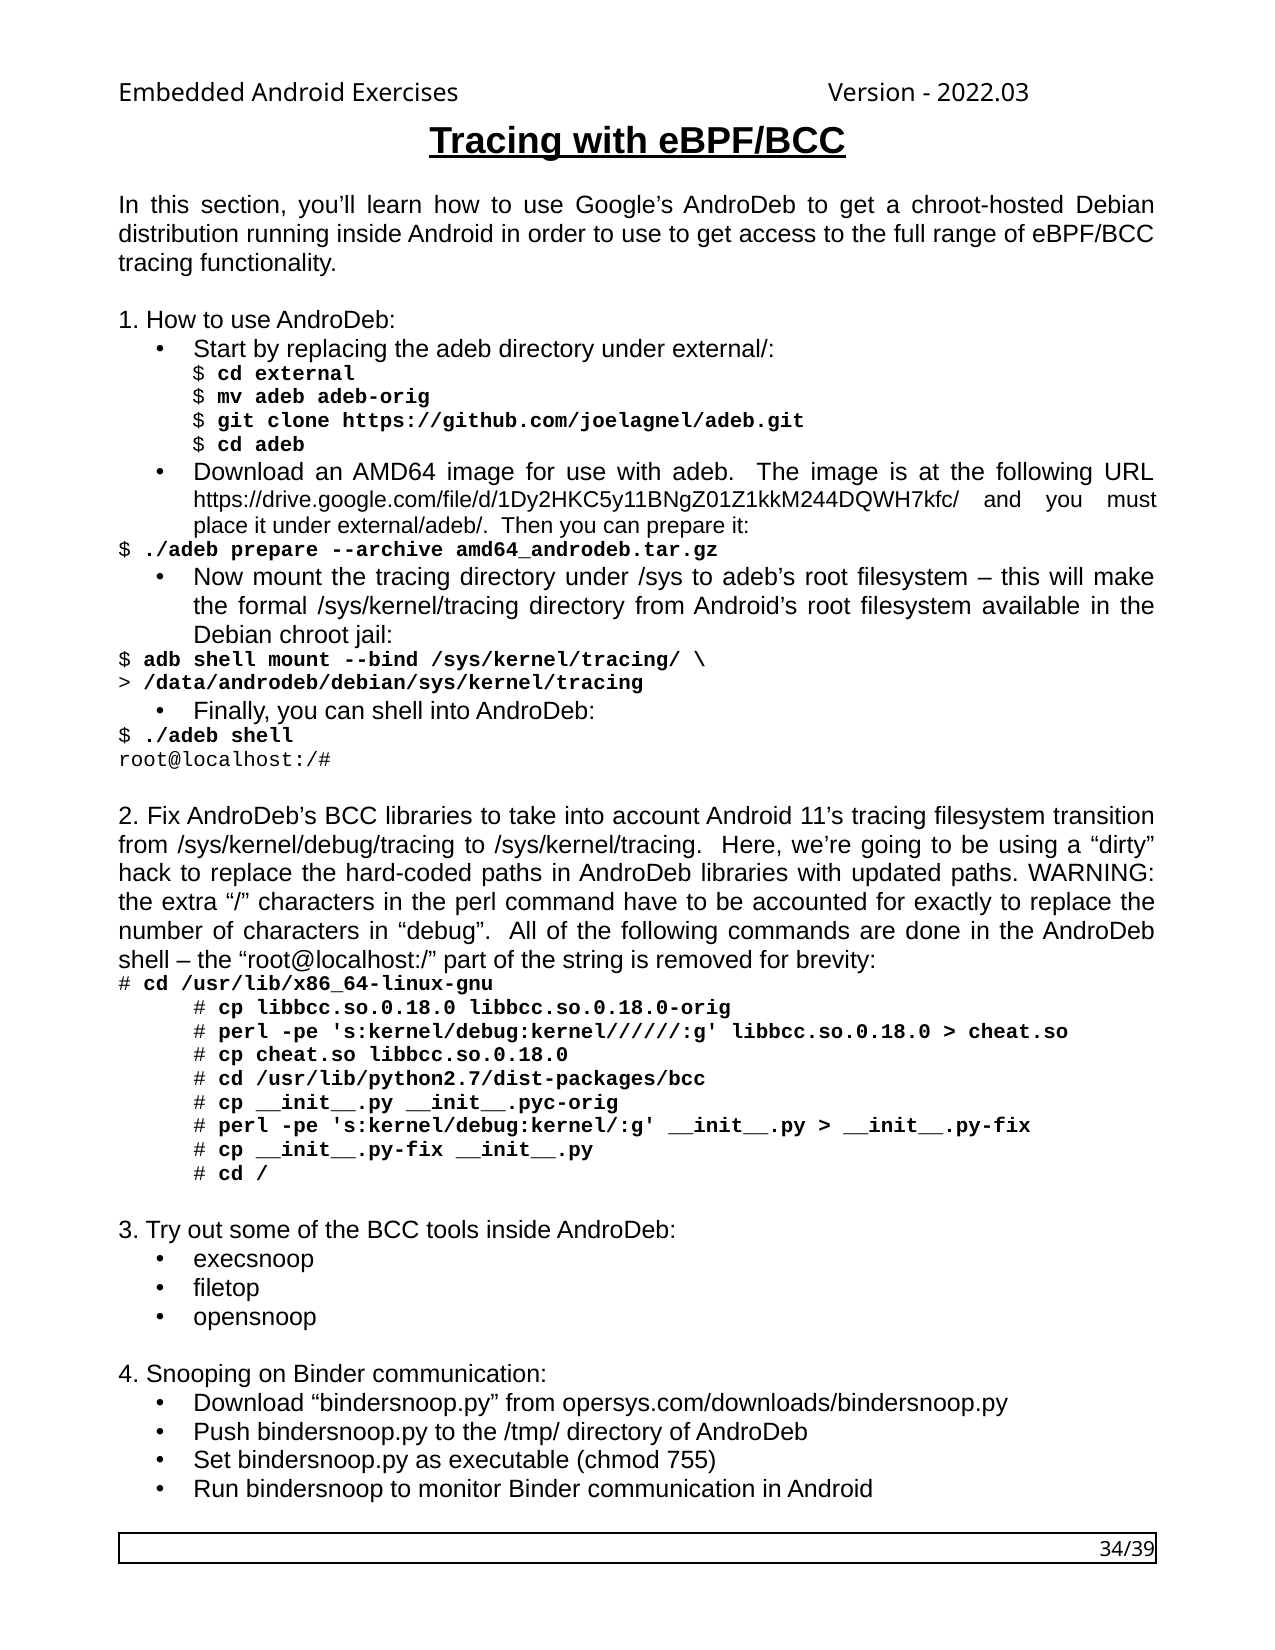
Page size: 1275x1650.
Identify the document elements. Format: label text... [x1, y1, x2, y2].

list filetop [156, 1273, 1157, 1301]
text 3. Try out some of the BCC tools inside AndroDeb: [118, 1215, 1157, 1244]
text $ cd adeb [192, 433, 1157, 457]
text $ mv adeb adeb-orig [192, 386, 1157, 410]
text # cd /usr/lib/python2.7/dist-packages/bcc [193, 1068, 1157, 1092]
text $ cd external [192, 363, 1157, 386]
text # cd /usr/lib/x86_64-linux-gnu [118, 973, 1157, 997]
list Download an AMD64 image for use with adeb. The image is at the following URL https://drive.google.com/file/d/1Dy2HKC5y11BNgZ01Z1kkM244DQWH7kfc/ and you must place it under external/adeb/. Then you can prepare it: [156, 457, 1157, 539]
text $ git clone https://github.com/joelagnel/adeb.git [192, 410, 1157, 433]
text # cp __init__.py-fix __init__.py [193, 1139, 1157, 1163]
list Run bindersnoop to monitor Binder communication in Android [156, 1474, 1157, 1503]
list Push bindersnoop.py to the /tmp/ directory of AndroDeb [156, 1417, 1157, 1446]
text # cp cheat.so libbcc.so.0.18.0 [193, 1044, 1157, 1068]
text $ adb shell mount --bind /sys/kernel/tracing/ \ [118, 649, 1157, 672]
text # perl -pe 's:kernel/debug:kernel//////:g' libbcc.so.0.18.0 > cheat.so [193, 1021, 1157, 1044]
text > /data/androdeb/debian/sys/kernel/tracing [118, 672, 1157, 696]
text root@localhost:/# [118, 748, 1157, 772]
list Now mount the tracing directory under /sys to adeb’s root filesystem – this will make the formal /sys/kernel/tracing directory from Android’s root filesystem available in the Debian chroot jail: [156, 562, 1157, 649]
text # perl -pe 's:kernel/debug:kernel/:g' __init__.py > __init__.py-fix [193, 1115, 1157, 1139]
text Tracing with eBPF/BCC [118, 118, 1157, 161]
text 1. How to use AndroDeb: [118, 305, 1157, 334]
text # cp libbcc.so.0.18.0 libbcc.so.0.18.0-orig [193, 997, 1157, 1021]
text $ ./adeb shell [118, 725, 1157, 748]
text In this section, you’ll learn how to use Google’s AndroDeb to get a chroot-hosted Debian distribution running inside Android in order to use to get access to the full range of eBPF/BCC tracing functionality. [118, 190, 1157, 276]
list execsnoop [156, 1244, 1157, 1273]
text # cp __init__.py __init__.pyc-orig [193, 1092, 1157, 1115]
text $ ./adeb prepare --archive amd64_androdeb.tar.gz [118, 539, 1157, 562]
list opensnoop [156, 1301, 1157, 1330]
text 4. Snooping on Binder communication: [118, 1359, 1157, 1388]
text # cd / [193, 1163, 1157, 1186]
list Start by replacing the adeb directory under external/: [156, 334, 1157, 363]
text 2. Fix AndroDeb’s BCC libraries to take into account Android 11’s tracing filesystem transition from /sys/kernel/debug/tracing to /sys/kernel/tracing. Here, we’re going to be using a “dirty” hack to replace the hard-coded paths in AndroDeb libraries with updated paths. WARNING: the extra “/” characters in the perl command have to be accounted for exactly to replace the number of characters in “debug”. All of the following commands are done in the AndroDeb shell – the “root@localhost:/” part of the string is removed for brevity: [118, 801, 1157, 973]
list Download “bindersnoop.py” from opersys.com/downloads/bindersnoop.py [156, 1388, 1157, 1417]
list Set bindersnoop.py as executable (chmod 755) [156, 1446, 1157, 1474]
list Finally, you can shell into AndroDeb: [156, 696, 1157, 725]
